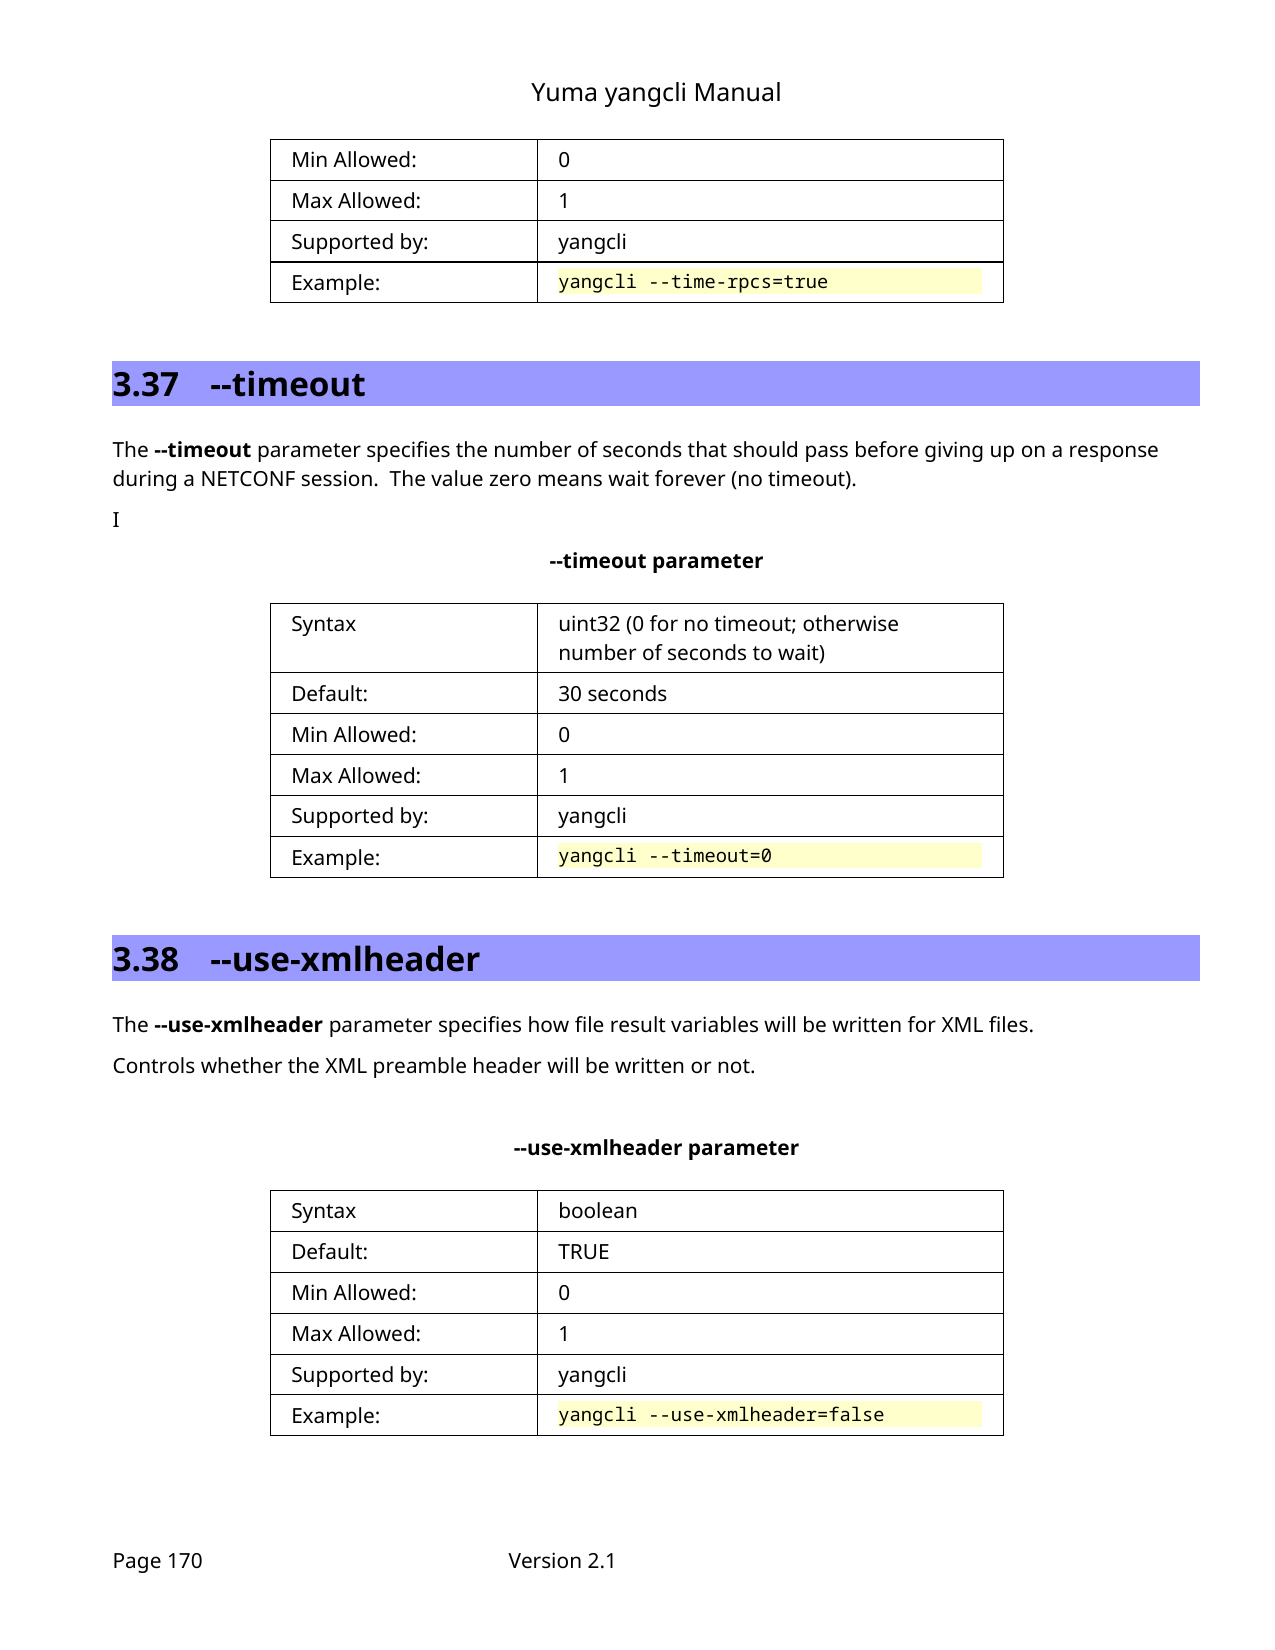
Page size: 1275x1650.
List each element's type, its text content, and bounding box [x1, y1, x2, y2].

table_cell TRUE [538, 1232, 1003, 1272]
table_cell Min Allowed: [271, 140, 537, 179]
table_cell 30 seconds [538, 673, 1003, 713]
table_cell 1 [538, 1314, 1003, 1353]
table_header Syntax [271, 604, 537, 672]
table_cell Default: [271, 1232, 537, 1272]
table_cell yangcli --timeout=0 [538, 837, 1003, 877]
table_cell Supported by: [271, 221, 537, 261]
table_cell 0 [538, 714, 1003, 754]
table_cell Example: [271, 837, 537, 877]
table_cell 0 [538, 140, 1003, 179]
table_cell Max Allowed: [271, 755, 537, 795]
table_cell 1 [538, 755, 1003, 795]
table_header uint32 (0 for no timeout; otherwise number of seconds to wait) [538, 604, 1003, 672]
table_cell 0 [538, 1273, 1003, 1312]
table_cell Supported by: [271, 796, 537, 836]
table_cell Max Allowed: [271, 181, 537, 220]
table_cell Min Allowed: [271, 1273, 537, 1312]
table_cell Min Allowed: [271, 714, 537, 754]
subtitle --timeout parameter [127, 546, 1185, 574]
table_cell Supported by: [271, 1355, 537, 1394]
text Controls whether the XML preamble header will be written or not. [112, 1051, 1200, 1079]
text The --use-xmlheader parameter specifies how file result variables will be written for XML files. [112, 1010, 1200, 1038]
table_cell yangcli [538, 1355, 1003, 1394]
subtitle --use-xmlheader parameter [127, 1133, 1185, 1161]
table_cell yangcli [538, 221, 1003, 261]
table_cell 1 [538, 181, 1003, 220]
subtitle --use-xmlheader [112, 935, 1200, 981]
table_cell Default: [271, 673, 537, 713]
table_cell yangcli --use-xmlheader=false [538, 1395, 1003, 1435]
text I [112, 505, 1200, 533]
table_cell Max Allowed: [271, 1314, 537, 1353]
subtitle --timeout [112, 361, 1200, 406]
table_header boolean [538, 1191, 1003, 1231]
table_cell yangcli --time-rpcs=true [538, 263, 1003, 302]
table_header Syntax [271, 1191, 537, 1231]
text The --timeout parameter specifies the number of seconds that should pass before giving up on a response during a NETCONF session. The value zero means wait forever (no timeout). [112, 436, 1200, 492]
table_cell Example: [271, 263, 537, 302]
table_cell yangcli [538, 796, 1003, 836]
table_cell Example: [271, 1395, 537, 1435]
